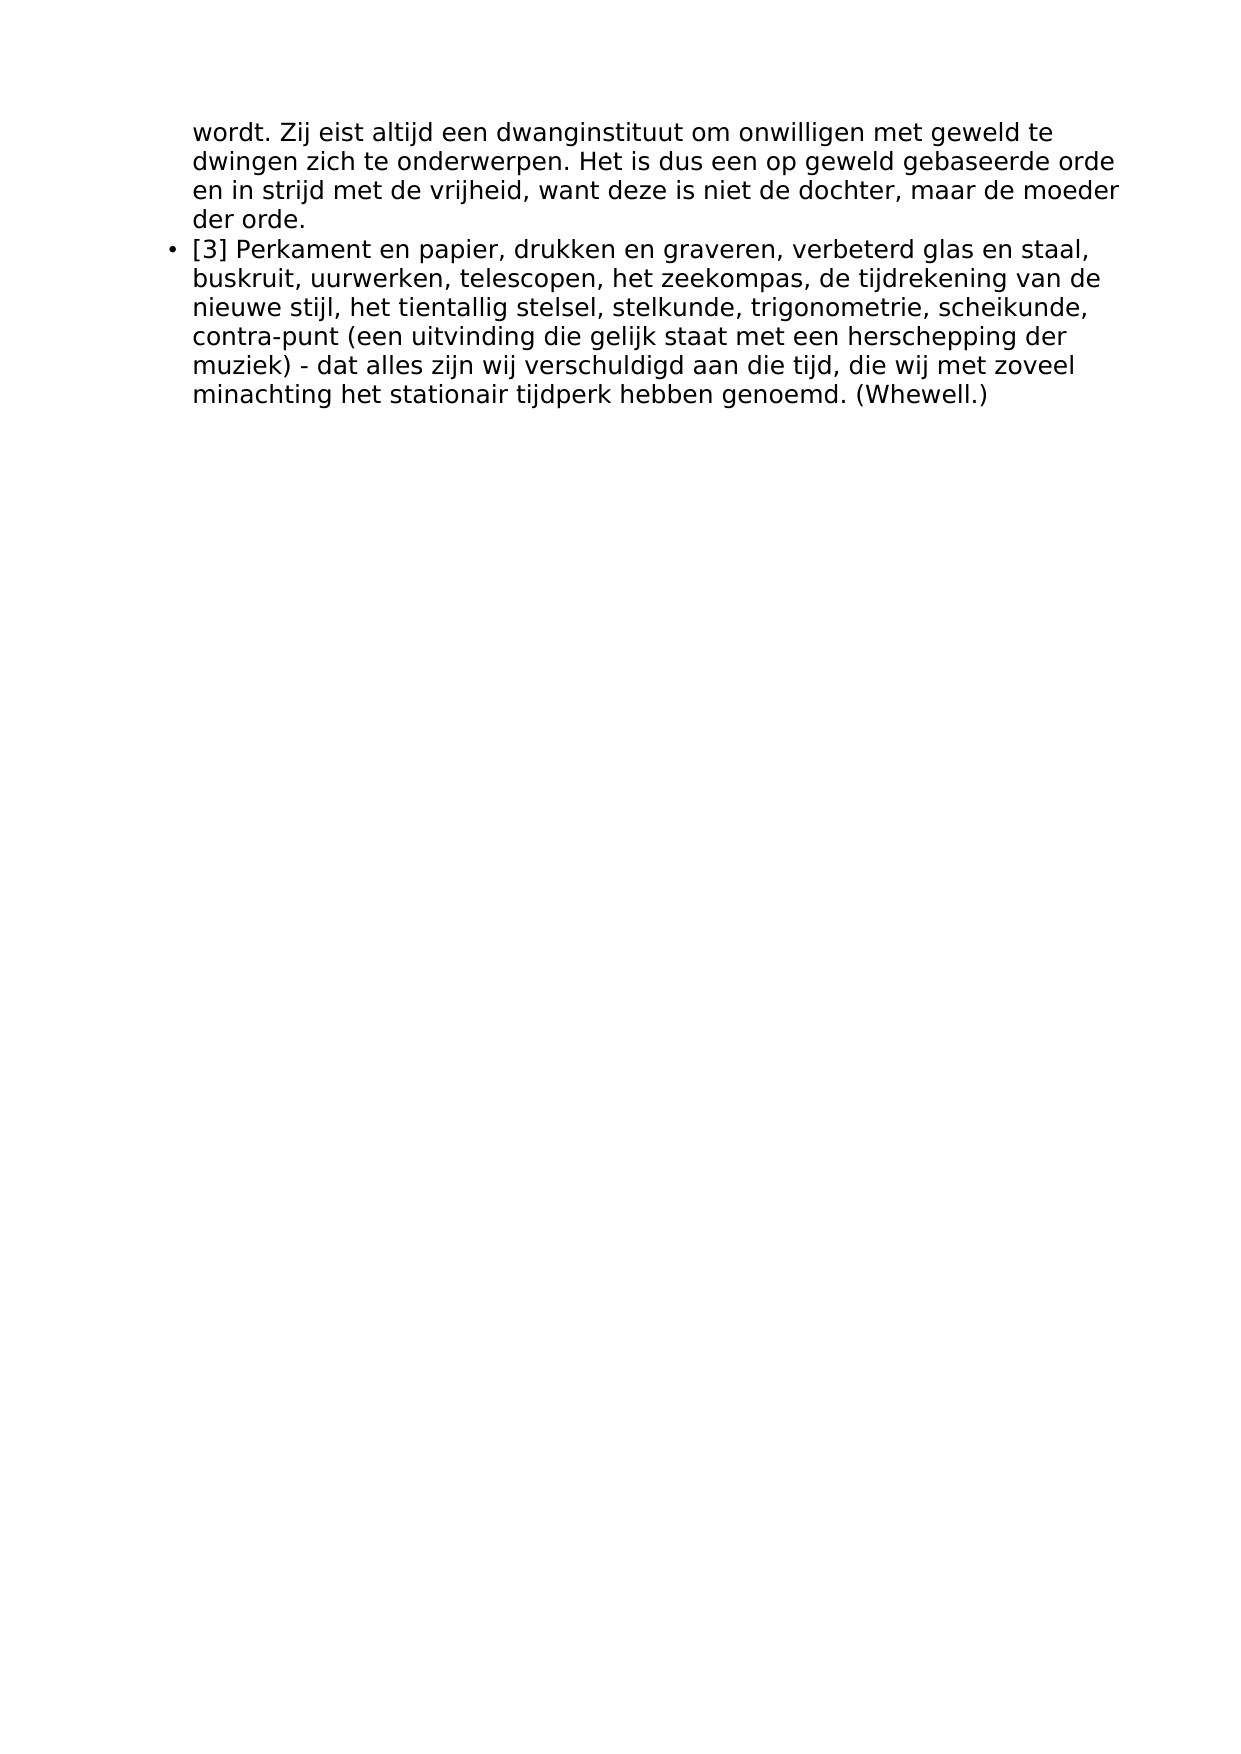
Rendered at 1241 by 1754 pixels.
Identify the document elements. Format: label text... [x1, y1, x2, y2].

list [3] Perkament en papier, drukken en graveren, verbeterd glas en staal, buskruit, uurwerken, telescopen, het zeekompas, de tijdrekening van de nieuwe stijl, het tientallig stelsel, stelkunde, trigonometrie, scheikunde, contra-punt (een uitvinding die gelijk staat met een herschepping der muziek) - dat alles zijn wij verschuldigd aan die tijd, die wij met zoveel minachting het stationair tijdperk hebben genoemd. (Whewell.) [177, 235, 1122, 410]
list wordt. Zij eist altijd een dwanginstituut om onwilligen met geweld te dwingen zich te onderwerpen. Het is dus een op geweld gebaseerde orde en in strijd met de vrijheid, want deze is niet de dochter, maar de moeder der orde. [177, 118, 1122, 235]
